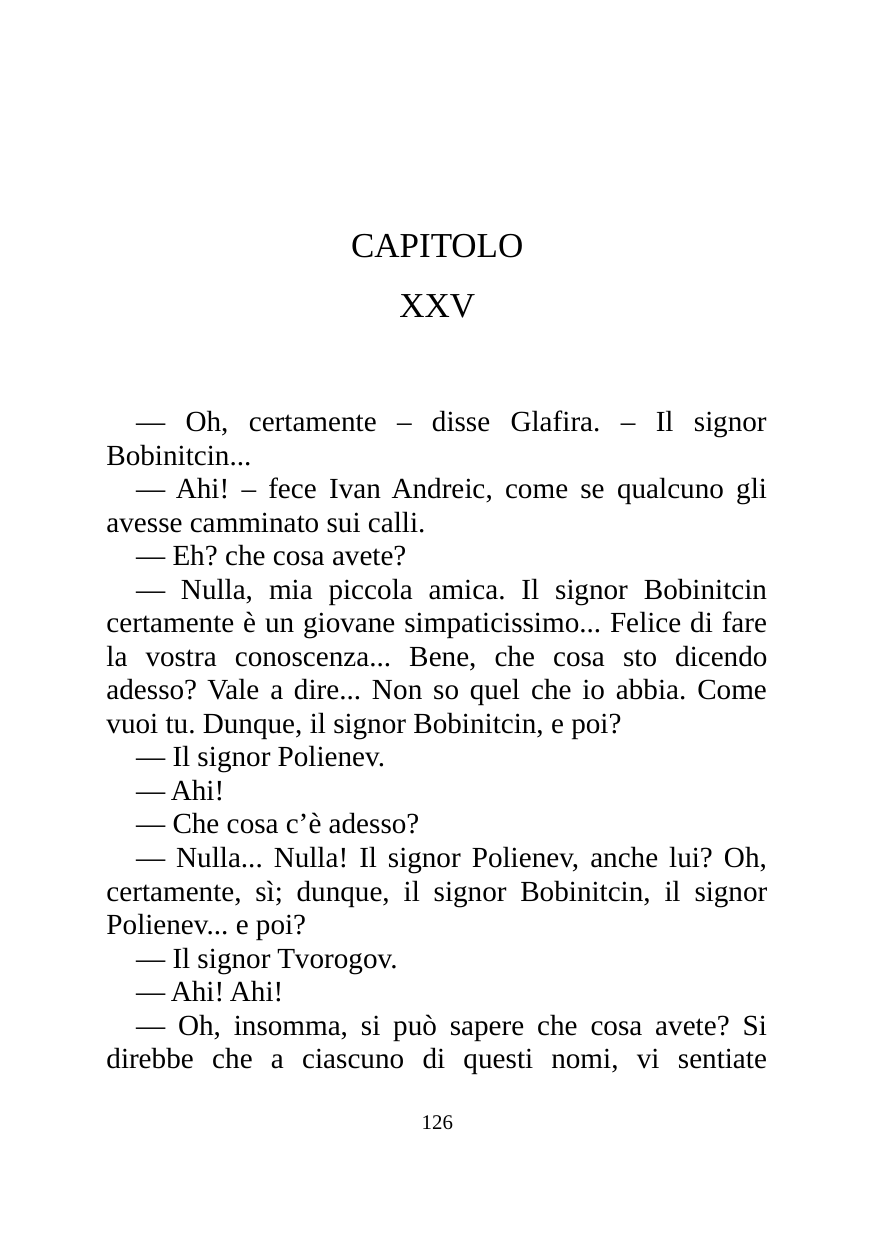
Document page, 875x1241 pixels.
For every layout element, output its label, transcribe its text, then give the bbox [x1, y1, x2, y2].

text — Che cosa c’è adesso? [106, 807, 768, 840]
text — Il signor Tvorogov. [106, 941, 768, 974]
text — Oh, insomma, si può sapere che cosa avete? Si direbbe che a ciascuno di questi nomi, vi sentiate [106, 1008, 768, 1075]
text — Ahi! [106, 773, 768, 807]
subtitle CAPITOLO XXV [106, 224, 768, 325]
text — Ahi! Ahi! [106, 974, 768, 1008]
text — Nulla, mia piccola amica. Il signor Bobinitcin certamente è un giovane simpaticissimo... Felice di fare la vostra conoscenza... Bene, che cosa sto dicendo adesso? Vale a dire... Non so quel che io abbia. Come vuoi tu. Dunque, il signor Bobinitcin, e poi? [106, 572, 768, 739]
text — Il signor Polienev. [106, 739, 768, 773]
text — Nulla... Nulla! Il signor Polienev, anche lui? Oh, certamente, sì; dunque, il signor Bobinitcin, il signor Polienev... e poi? [106, 840, 768, 941]
text — Oh, certamente – disse Glafira. – Il signor Bobinitcin... [106, 404, 768, 471]
text — Eh? che cosa avete? [106, 538, 768, 572]
text — Ahi! – fece Ivan Andreic, come se qualcuno gli avesse camminato sui calli. [106, 471, 768, 538]
